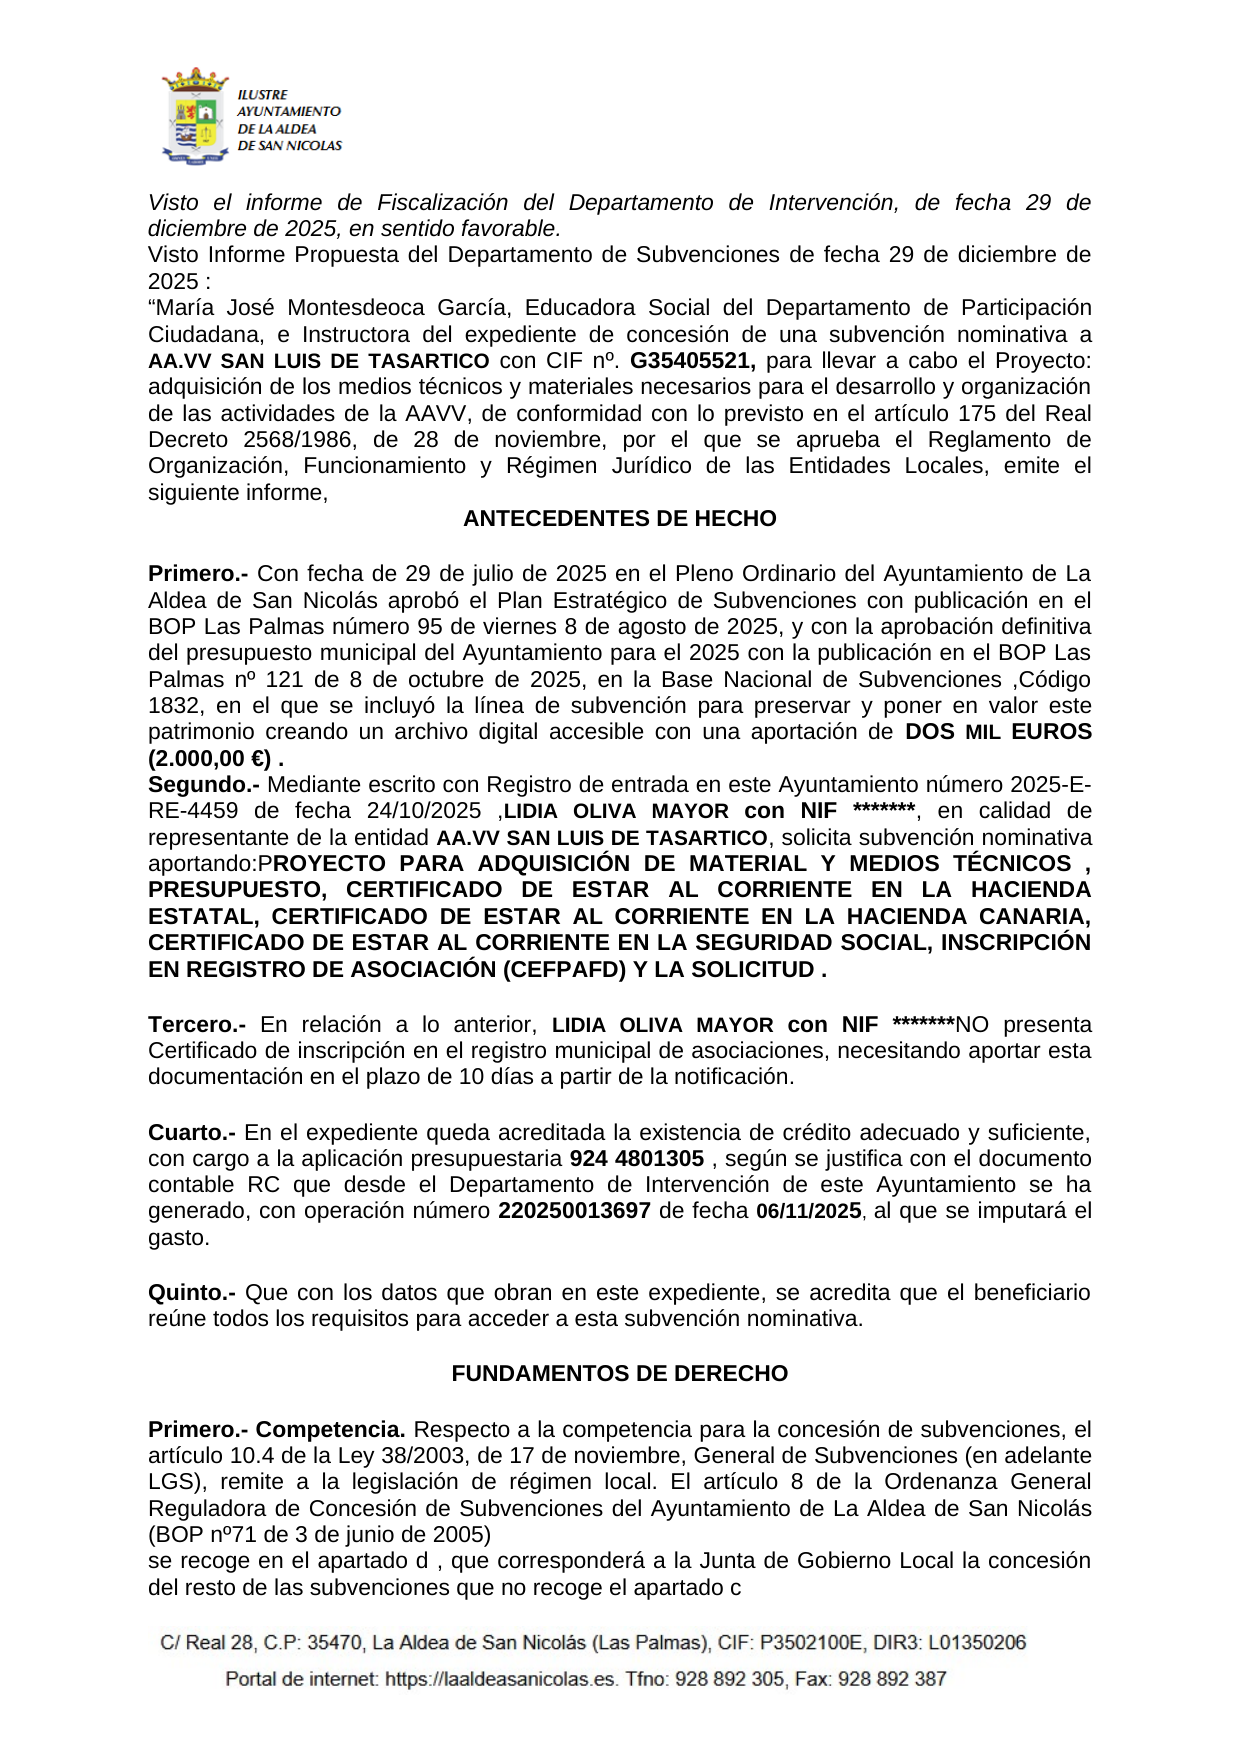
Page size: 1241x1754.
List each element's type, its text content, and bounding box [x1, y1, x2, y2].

text Visto Informe Propuesta del Departamento de Subvenciones de fecha 29 de diciembre de 2025 : [148, 241, 1093, 294]
text “María José Montesdeoca García, Educadora Social del Departamento de Participación Ciudadana, e Instructora del expediente de concesión de una subvención nominativa a AA.VV SAN LUIS DE TASARTICO con CIF nº. G35405521, para llevar a cabo el Proyecto: adquisición de los medios técnicos y materiales necesarios para el desarrollo y organización de las actividades de la AAVV, de conformidad con lo previsto en el artículo 175 del Real Decreto 2568/1986, de 28 de noviembre, por el que se aprueba el Reglamento de Organización, Funcionamiento y Régimen Jurídico de las Entidades Locales, emite el siguiente informe, [148, 294, 1092, 505]
text Visto el informe de Fiscalización del Departamento de Intervención, de fecha 29 de diciembre de 2025, en sentido favorable. [148, 188, 1093, 241]
text Quinto.- Que con los datos que obran en este expediente, se acredita que el beneficiario reúne todos los requisitos para acceder a esta subvención nominativa. [148, 1279, 1092, 1332]
text Primero.- Competencia. Respecto a la competencia para la concesión de subvenciones, el artículo 10.4 de la Ley 38/2003, de 17 de noviembre, General de Subvenciones (en adelante LGS), remite a la legislación de régimen local. El artículo 8 de la Ordenanza General Reguladora de Concesión de Subvenciones del Ayuntamiento de La Aldea de San Nicolás (BOP nº71 de 3 de junio de 2005) [148, 1416, 1093, 1547]
text se recoge en el apartado d , que corresponderá a la Junta de Gobierno Local la concesión del resto de las subvenciones que no recoge el apartado c [148, 1547, 1092, 1600]
picture [148, 59, 358, 173]
text FUNDAMENTOS DE DERECHO [155, 1360, 1086, 1387]
text Cuarto.- En el expediente queda acreditada la existencia de crédito adecuado y suficiente, con cargo a la aplicación presupuestaria 924 4801305 , según se justifica con el documento contable RC que desde el Departamento de Intervención de este Ayuntamiento se ha generado, con operación número 220250013697 de fecha 06/11/2025, al que se imputará el gasto. [148, 1118, 1092, 1250]
picture [148, 1626, 1034, 1695]
text Primero.- Con fecha de 29 de julio de 2025 en el Pleno Ordinario del Ayuntamiento de La Aldea de San Nicolás aprobó el Plan Estratégico de Subvenciones con publicación en el BOP Las Palmas número 95 de viernes 8 de agosto de 2025, y con la aprobación definitiva del presupuesto municipal del Ayuntamiento para el 2025 con la publicación en el BOP Las Palmas nº 121 de 8 de octubre de 2025, en la Base Nacional de Subvenciones ,Código 1832, en el que se incluyó la línea de subvención para preservar y poner en valor este patrimonio creando un archivo digital accesible con una aportación de DOS MIL EUROS (2.000,00 €) . [148, 560, 1092, 771]
text Segundo.- Mediante escrito con Registro de entrada en este Ayuntamiento número 2025-E-RE-4459 de fecha 24/10/2025 ,LIDIA OLIVA MAYOR con NIF *******, en calidad de representante de la entidad AA.VV SAN LUIS DE TASARTICO, solicita subvención nominativa aportando:PROYECTO PARA ADQUISICIÓN DE MATERIAL Y MEDIOS TÉCNICOS , PRESUPUESTO, CERTIFICADO DE ESTAR AL CORRIENTE EN LA HACIENDA ESTATAL, CERTIFICADO DE ESTAR AL CORRIENTE EN LA HACIENDA CANARIA, CERTIFICADO DE ESTAR AL CORRIENTE EN LA SEGURIDAD SOCIAL, INSCRIPCIÓN EN REGISTRO DE ASOCIACIÓN (CEFPAFD) Y LA SOLICITUD . [148, 771, 1092, 982]
text ANTECEDENTES DE HECHO [155, 505, 1085, 531]
text Tercero.- En relación a lo anterior, LIDIA OLIVA MAYOR con NIF *******NO presenta Certificado de inscripción en el registro municipal de asociaciones, necesitando aportar esta documentación en el plazo de 10 días a partir de la notificación. [148, 1011, 1092, 1090]
